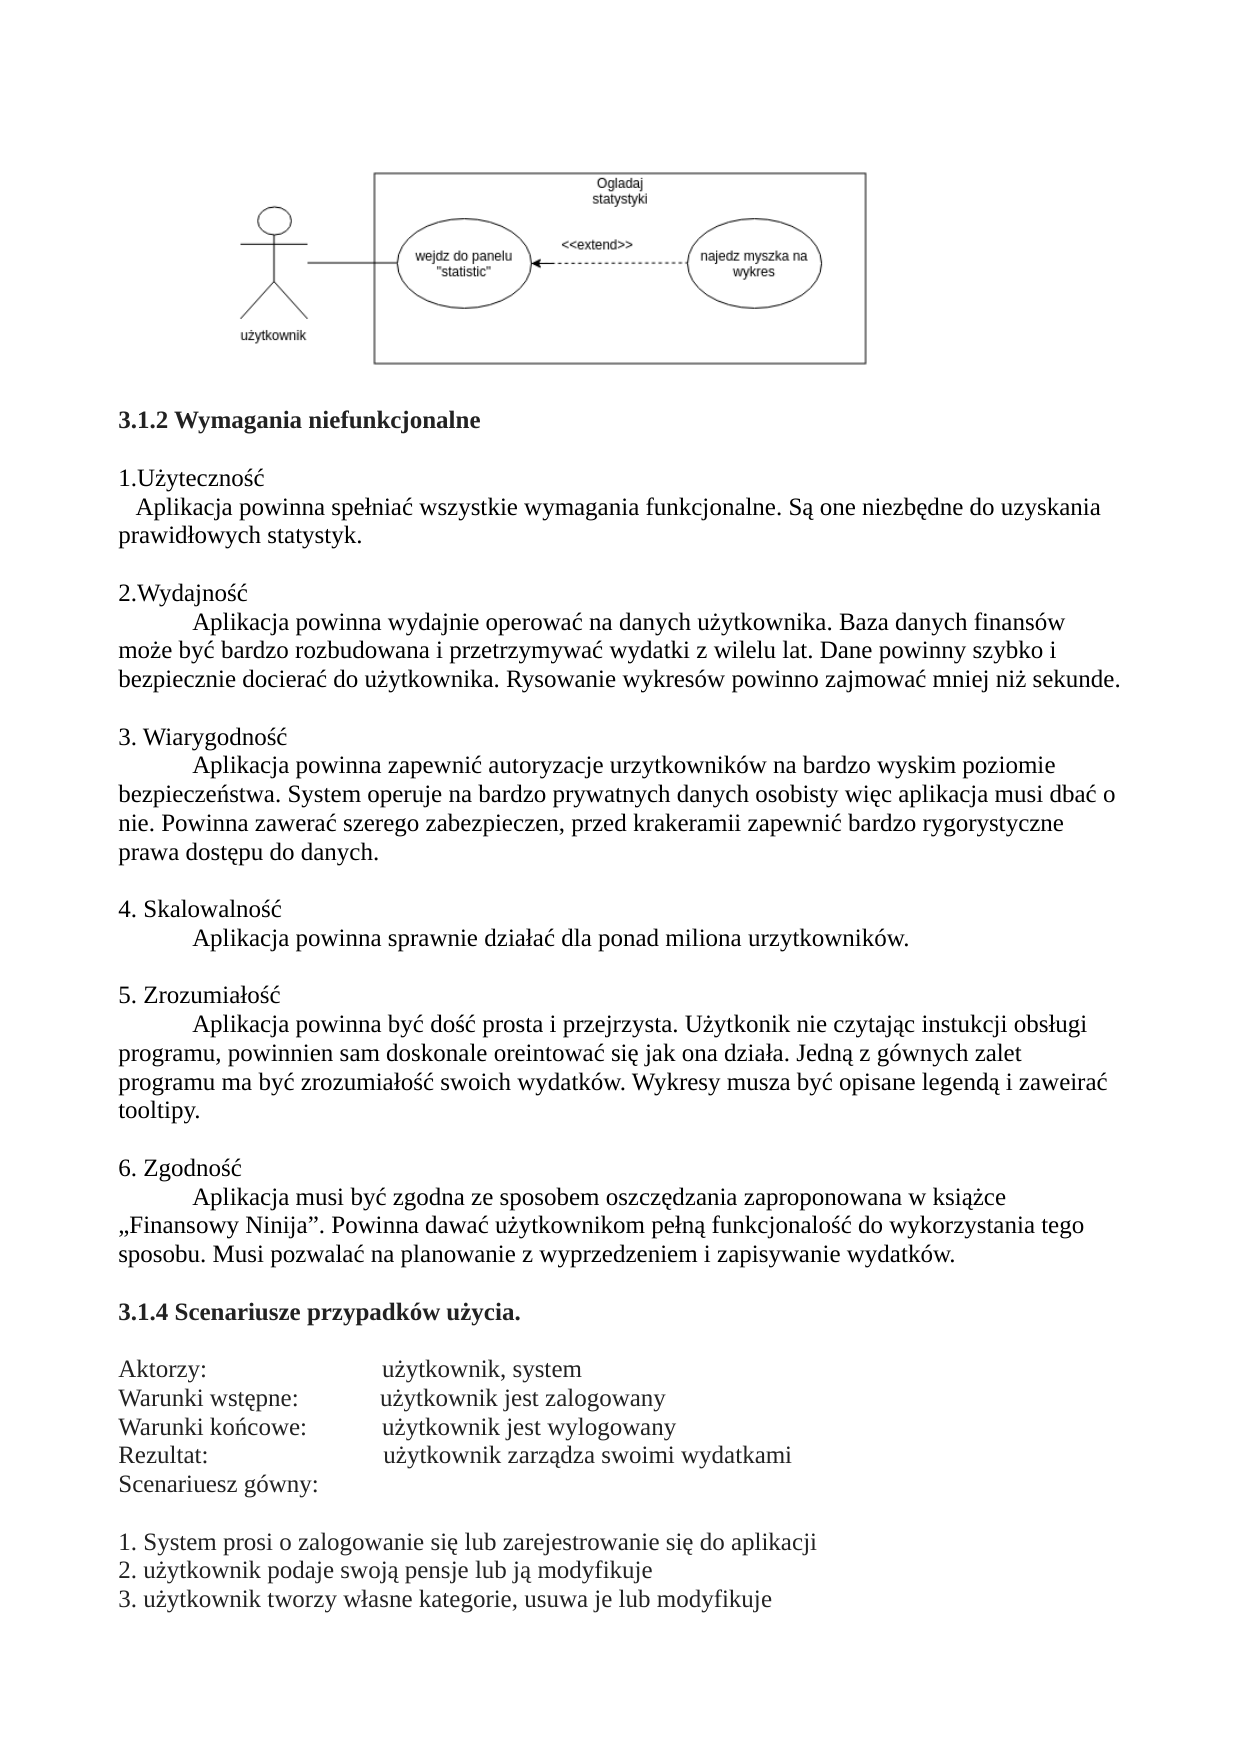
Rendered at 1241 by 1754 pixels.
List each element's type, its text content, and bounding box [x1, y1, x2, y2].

text Aktorzy: użytkownik, system [118, 1354, 1122, 1383]
text Aplikacja powinna spełniać wszystkie wymagania funkcjonalne. Są one niezbędne do uzyskania prawidłowych statystyk. [118, 492, 1122, 549]
text 1. System prosi o zalogowanie się lub zarejestrowanie się do aplikacji [118, 1527, 1122, 1556]
picture [235, 141, 888, 386]
text 5. Zrozumiałość [118, 981, 1122, 1009]
text 1.Użyteczność [118, 463, 1122, 492]
text Aplikacja musi być zgodna ze sposobem oszczędzania zaproponowana w książce „Finansowy Ninija”. Powinna dawać użytkownikom pełną funkcjonalość do wykorzystania tego sposobu. Musi pozwalać na planowanie z wyprzedzeniem i zapisywanie wydatków. [118, 1182, 1122, 1268]
text Aplikacja powinna wydajnie operować na danych użytkownika. Baza danych finansów może być bardzo rozbudowana i przetrzymywać wydatki z wilelu lat. Dane powinny szybko i bezpiecznie docierać do użytkownika. Rysowanie wykresów powinno zajmować mniej niż sekunde. [118, 607, 1122, 693]
text 3.1.4 Scenariusze przypadków użycia. [118, 1297, 1122, 1326]
text 2. użytkownik podaje swoją pensje lub ją modyfikuje [118, 1556, 1122, 1584]
text Warunki wstępne: użytkownik jest zalogowany [118, 1383, 1122, 1412]
text Aplikacja powinna sprawnie działać dla ponad miliona urzytkowników. [118, 923, 1122, 952]
text Aplikacja powinna być dość prosta i przejrzysta. Użytkonik nie czytając instukcji obsługi programu, powinnien sam doskonale oreintować się jak ona działa. Jedną z gównych zalet programu ma być zrozumiałość swoich wydatków. Wykresy musza być opisane legendą i zaweirać tooltipy. [118, 1009, 1122, 1124]
text Aplikacja powinna zapewnić autoryzacje urzytkowników na bardzo wyskim poziomie bezpieczeństwa. System operuje na bardzo prywatnych danych osobisty więc aplikacja musi dbać o nie. Powinna zawerać szerego zabezpieczen, przed krakeramii zapewnić bardzo rygorystyczne prawa dostępu do danych. [118, 751, 1122, 866]
text 3. użytkownik tworzy własne kategorie, usuwa je lub modyfikuje [118, 1584, 1122, 1613]
text 4. Skalowalność [118, 894, 1122, 923]
text Rezultat: użytkownik zarządza swoimi wydatkami [118, 1441, 1122, 1469]
text 3. Wiarygodność [118, 722, 1122, 751]
text Warunki końcowe: użytkownik jest wylogowany [118, 1412, 1122, 1441]
text Scenariuesz gówny: [118, 1469, 1122, 1498]
text 3.1.2 Wymagania niefunkcjonalne [118, 406, 1122, 434]
text 2.Wydajność [118, 578, 1122, 607]
text 6. Zgodność [118, 1153, 1122, 1182]
